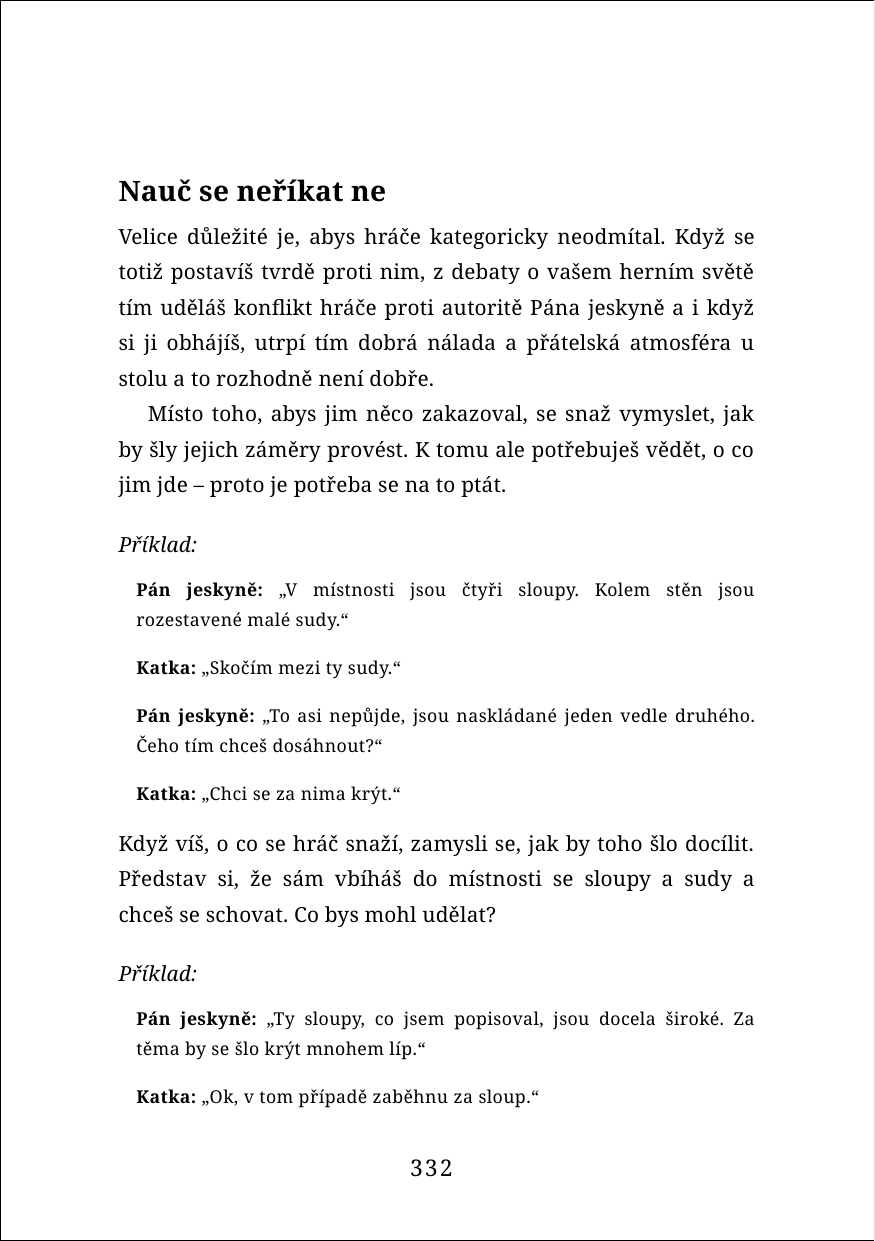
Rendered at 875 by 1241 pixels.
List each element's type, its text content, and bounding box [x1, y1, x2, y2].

subtitle Nauč se neříkat ne [118, 172, 756, 210]
text Pán jeskyně: „Ty sloupy, co jsem popisoval, jsou docela široké. Za těma by se šlo krýt mnohem líp.“ [136, 1007, 756, 1061]
text Příklad: [118, 959, 756, 988]
text Pán jeskyně: „To asi nepůjde, jsou naskládané jeden vedle druhého. Čeho tím chceš dosáhnout?“ [136, 703, 756, 757]
text Katka: „Ok, v tom případě zaběhnu za sloup.“ [136, 1085, 756, 1109]
text Velice důležité je, abys hráče kategoricky neodmítal. Když se totiž postavíš tvrdě proti nim, z debaty o vašem herním světě tím uděláš konflikt hráče proti autoritě Pána jeskyně a i když si ji obhájíš, utrpí tím dobrá nálada a přátelská atmosféra u stolu a to rozhodně není dobře. Místo toho, abys jim něco zakazoval, se snaž vymyslet, jak by šly jejich záměry provést. K tomu ale potřebuješ vědět, o co jim jde – proto je potřeba se na to ptát. [118, 222, 756, 499]
text Příklad: [118, 530, 756, 558]
text Katka: „Chci se za nima krýt.“ [136, 781, 756, 805]
text Pán jeskyně: „V místnosti jsou čtyři sloupy. Kolem stěn jsou rozestavené malé sudy.“ [136, 577, 756, 631]
text Katka: „Skočím mezi ty sudy.“ [136, 655, 756, 679]
text Když víš, o co se hráč snaží, zamysli se, jak by toho šlo docílit. Představ si, že sám vbíháš do místnosti se sloupy a sudy a chceš se schovat. Co bys mohl udělat? [118, 829, 756, 928]
